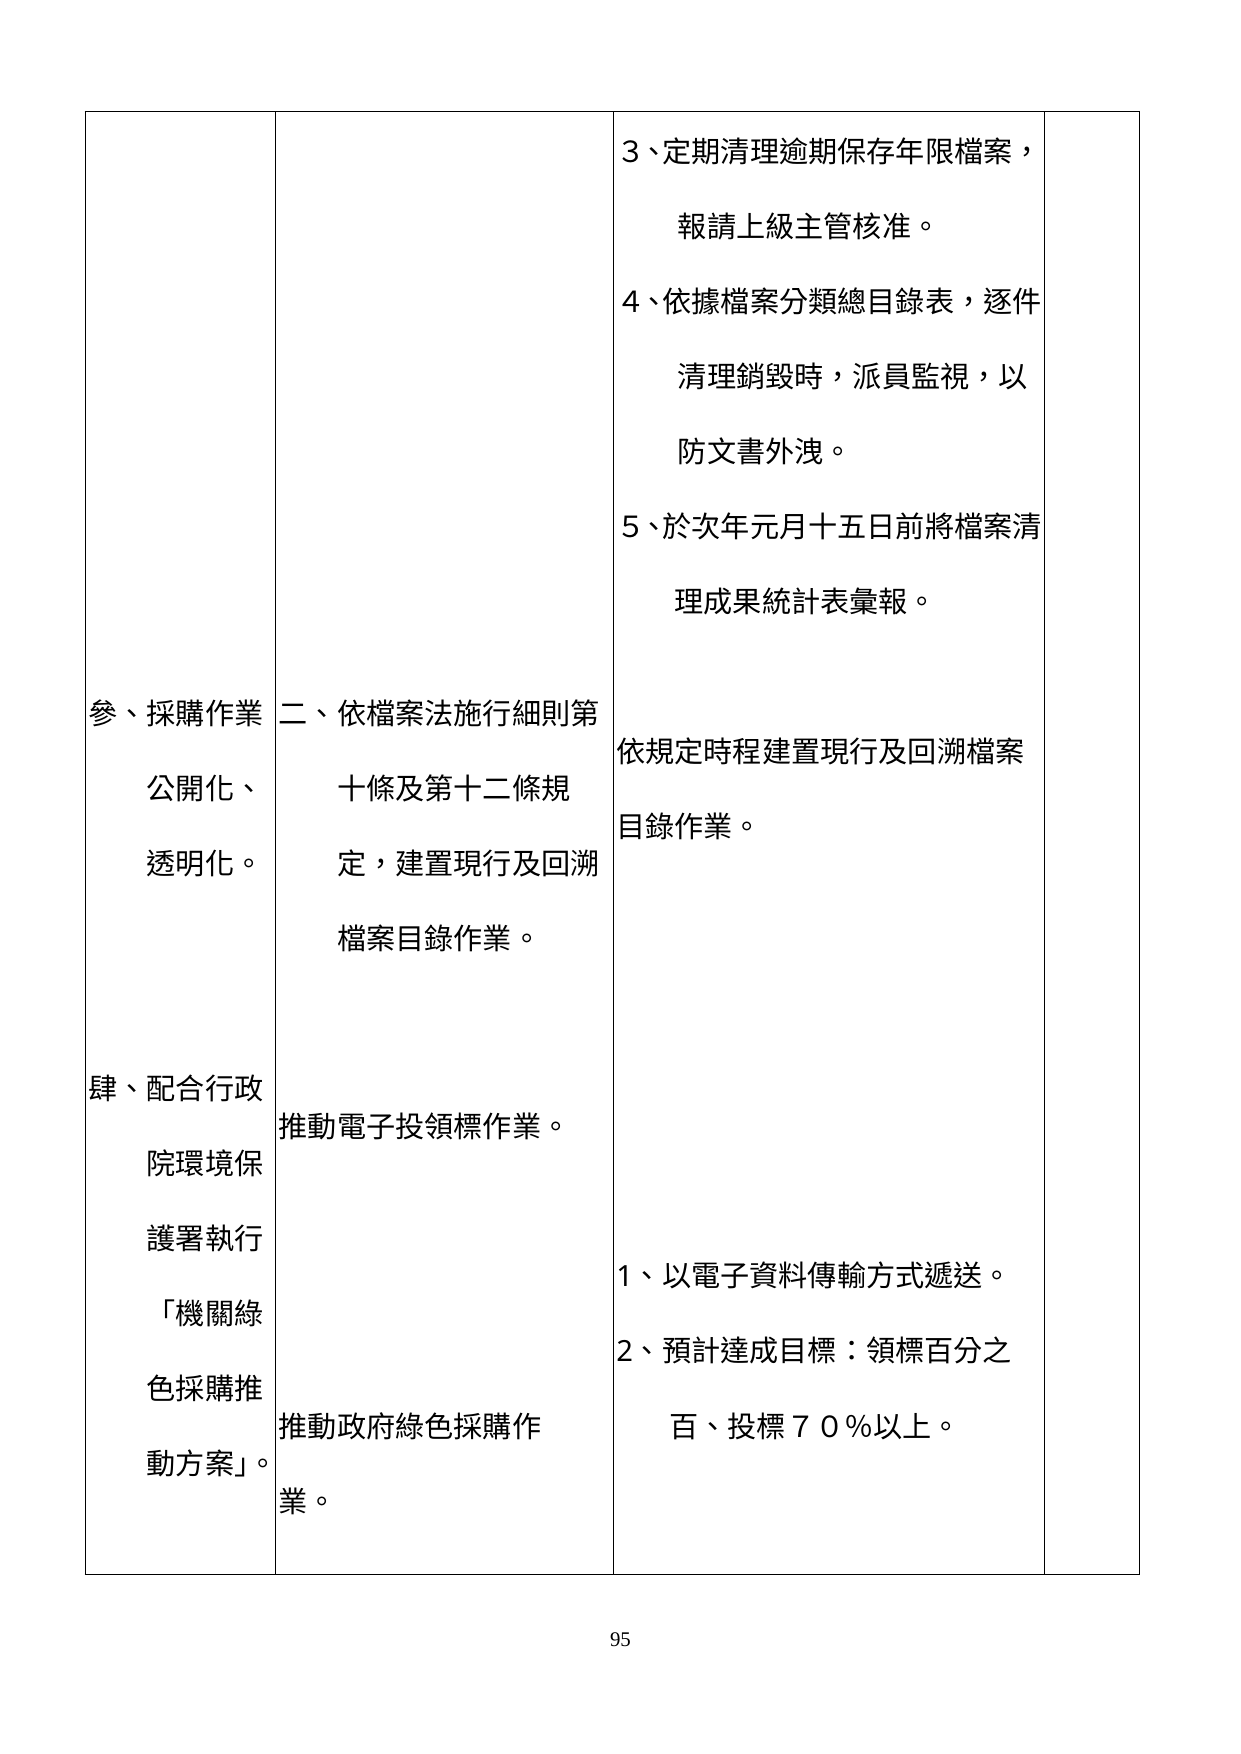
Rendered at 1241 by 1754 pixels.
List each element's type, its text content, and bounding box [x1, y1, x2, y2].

table_cell [1045, 112, 1139, 1574]
table_cell 二、依檔案法施行細則第十條及第十二條規定，建置現行及回溯檔案目錄作業。 推動電子投領標作業。 推動政府綠色採購作 業。 [276, 112, 613, 1574]
table_cell ３、定期清理逾期保存年限檔案，報請上級主管核准。 ４、依據檔案分類總目錄表，逐件清理銷毀時，派員監視，以防文書外洩。 ５、於次年元月十五日前將檔案清理成果統計表彙報。 依規定時程建置現行及回溯檔案目錄作業。 1、以電子資料傳輸方式遞送。 2、預計達成目標：領標百分之百、投標７０％以上。 [614, 112, 1044, 1574]
table_cell 參、採購作業公開化、透明化。 肆、配合行政院環境保護署執行「機關綠色採購推動方案」。 [86, 112, 275, 1574]
